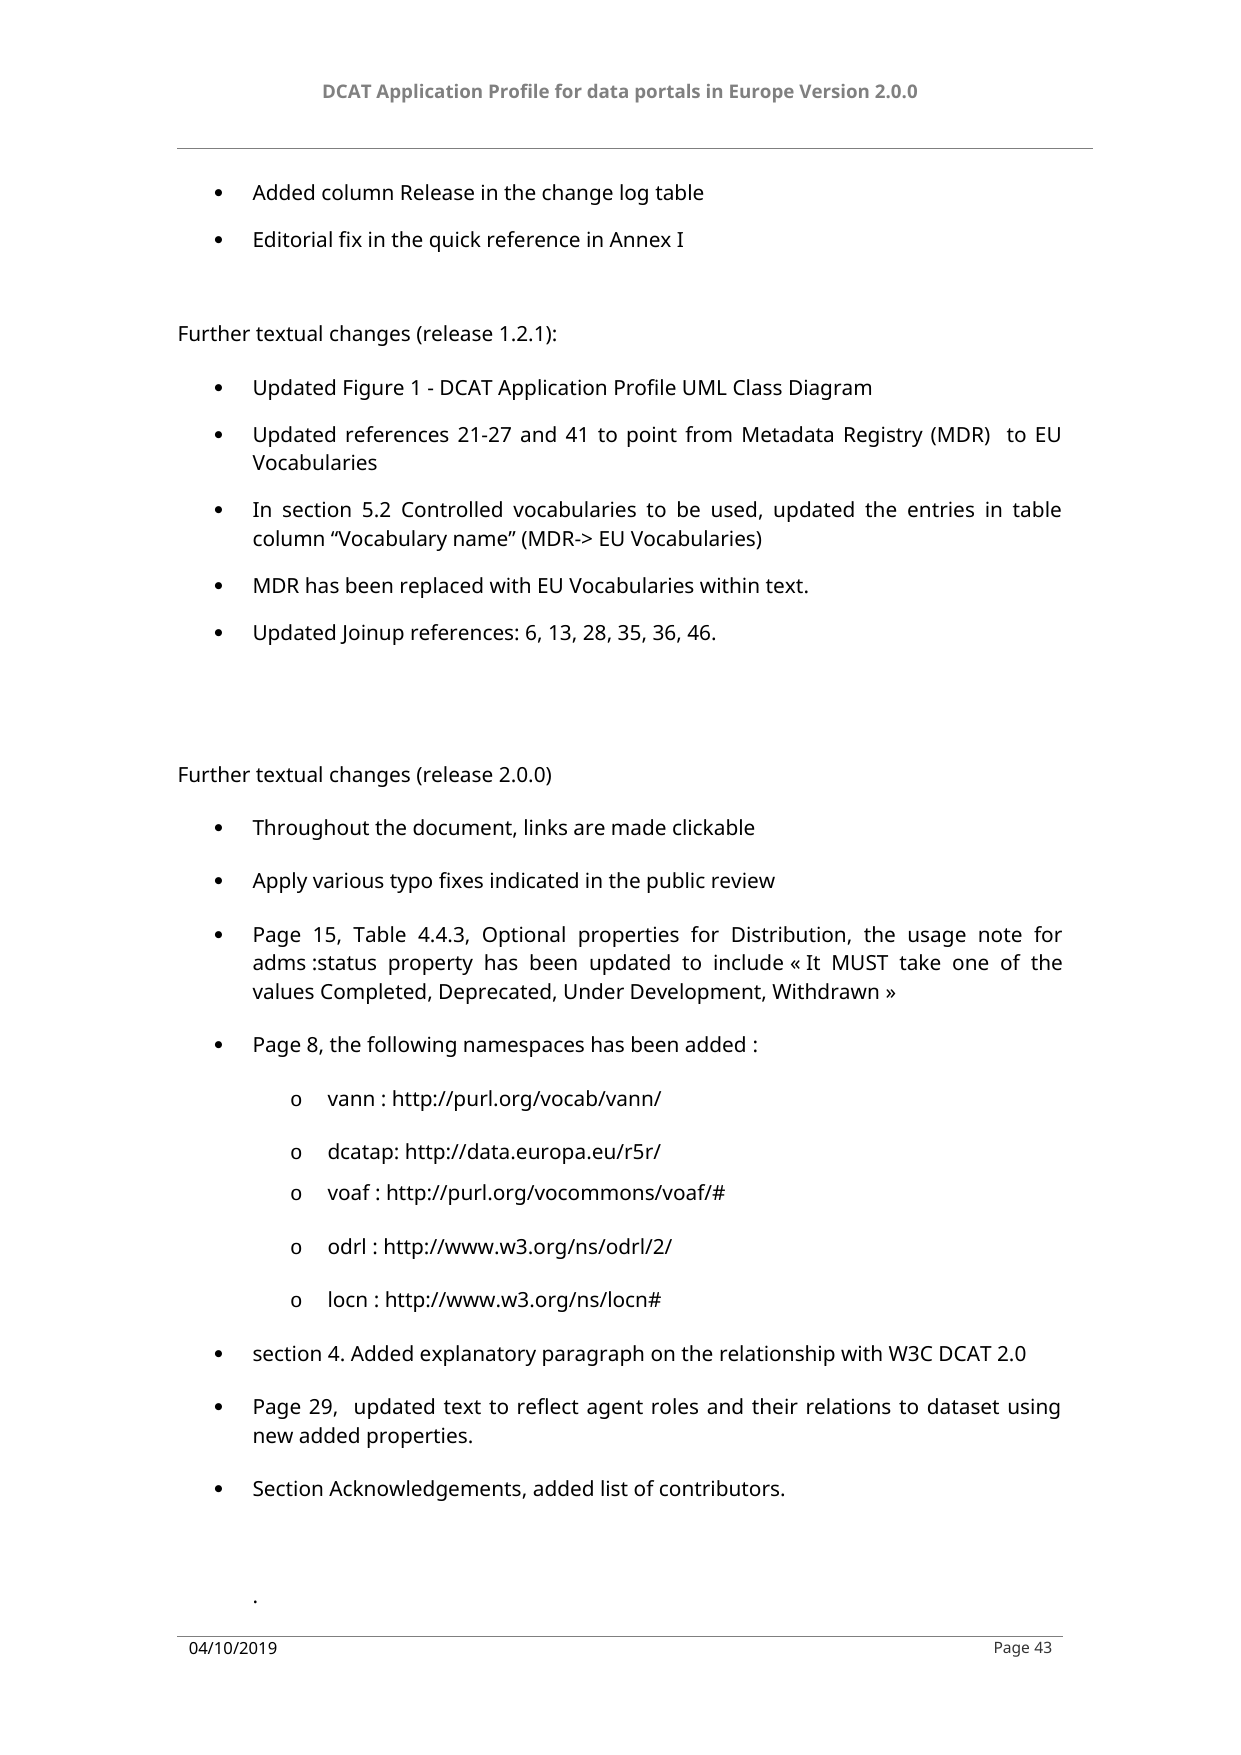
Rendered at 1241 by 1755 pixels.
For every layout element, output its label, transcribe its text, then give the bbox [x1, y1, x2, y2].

list Updated Figure 1 - DCAT Application Profile UML Class Diagram [215, 373, 1063, 401]
list Added column Release in the change log table [215, 178, 1063, 206]
list Page 8, the following namespaces has been added : [215, 1030, 1063, 1059]
list dcatap: http://data.europa.eu/r5r/ [290, 1137, 1063, 1166]
list Section 9, added list of contributors. [215, 1474, 1063, 1503]
list locn : http://www.w3.org/ns/locn# [290, 1286, 1063, 1314]
list Updated Joinup references: 6, 13, 28, 35, 36, 46. [215, 618, 1063, 647]
list odrl : http://www.w3.org/ns/odrl/2/ [290, 1232, 1063, 1261]
list . [252, 1581, 1063, 1610]
text Further textual changes (release 1.2.1): [177, 319, 1063, 348]
list MDR has been replaced with EU Vocabularies within text. [215, 571, 1063, 599]
list Apply various typo fixes indicated in the public review [215, 867, 1063, 895]
list Page 29, updated text to reflect agent roles and their relations to dataset using new added properties. [215, 1392, 1063, 1449]
list In section 5.2 Controlled vocabularies to be used, updated the entries in table column “Vocabulary name” (MDR-> EU Vocabularies) [215, 495, 1063, 552]
list Updated references 21-27 and 41 to point from Metadata Registry (MDR) to EU Vocabularies [215, 420, 1063, 477]
text Further textual changes (release 2.0.0) [177, 760, 1063, 788]
list Page 15, Table 4.4.3, Optional properties for Distribution, the usage note for adms :status property has been updated to include « It MUST take one of the values Completed, Deprecated, Under Development, Withdrawn » [215, 920, 1063, 1005]
list voaf : http://purl.org/vocommons/voaf/# [290, 1178, 1063, 1207]
list section 4. Added explanatory paragraph on the relationship with W3C DCAT 2.0 [215, 1339, 1063, 1367]
list vann : http://purl.org/vocab/vann/ [290, 1084, 1063, 1112]
list Throughout the document, links are made clickable [215, 813, 1063, 842]
list Editorial fix in the quick reference in Annex I [215, 225, 1063, 253]
